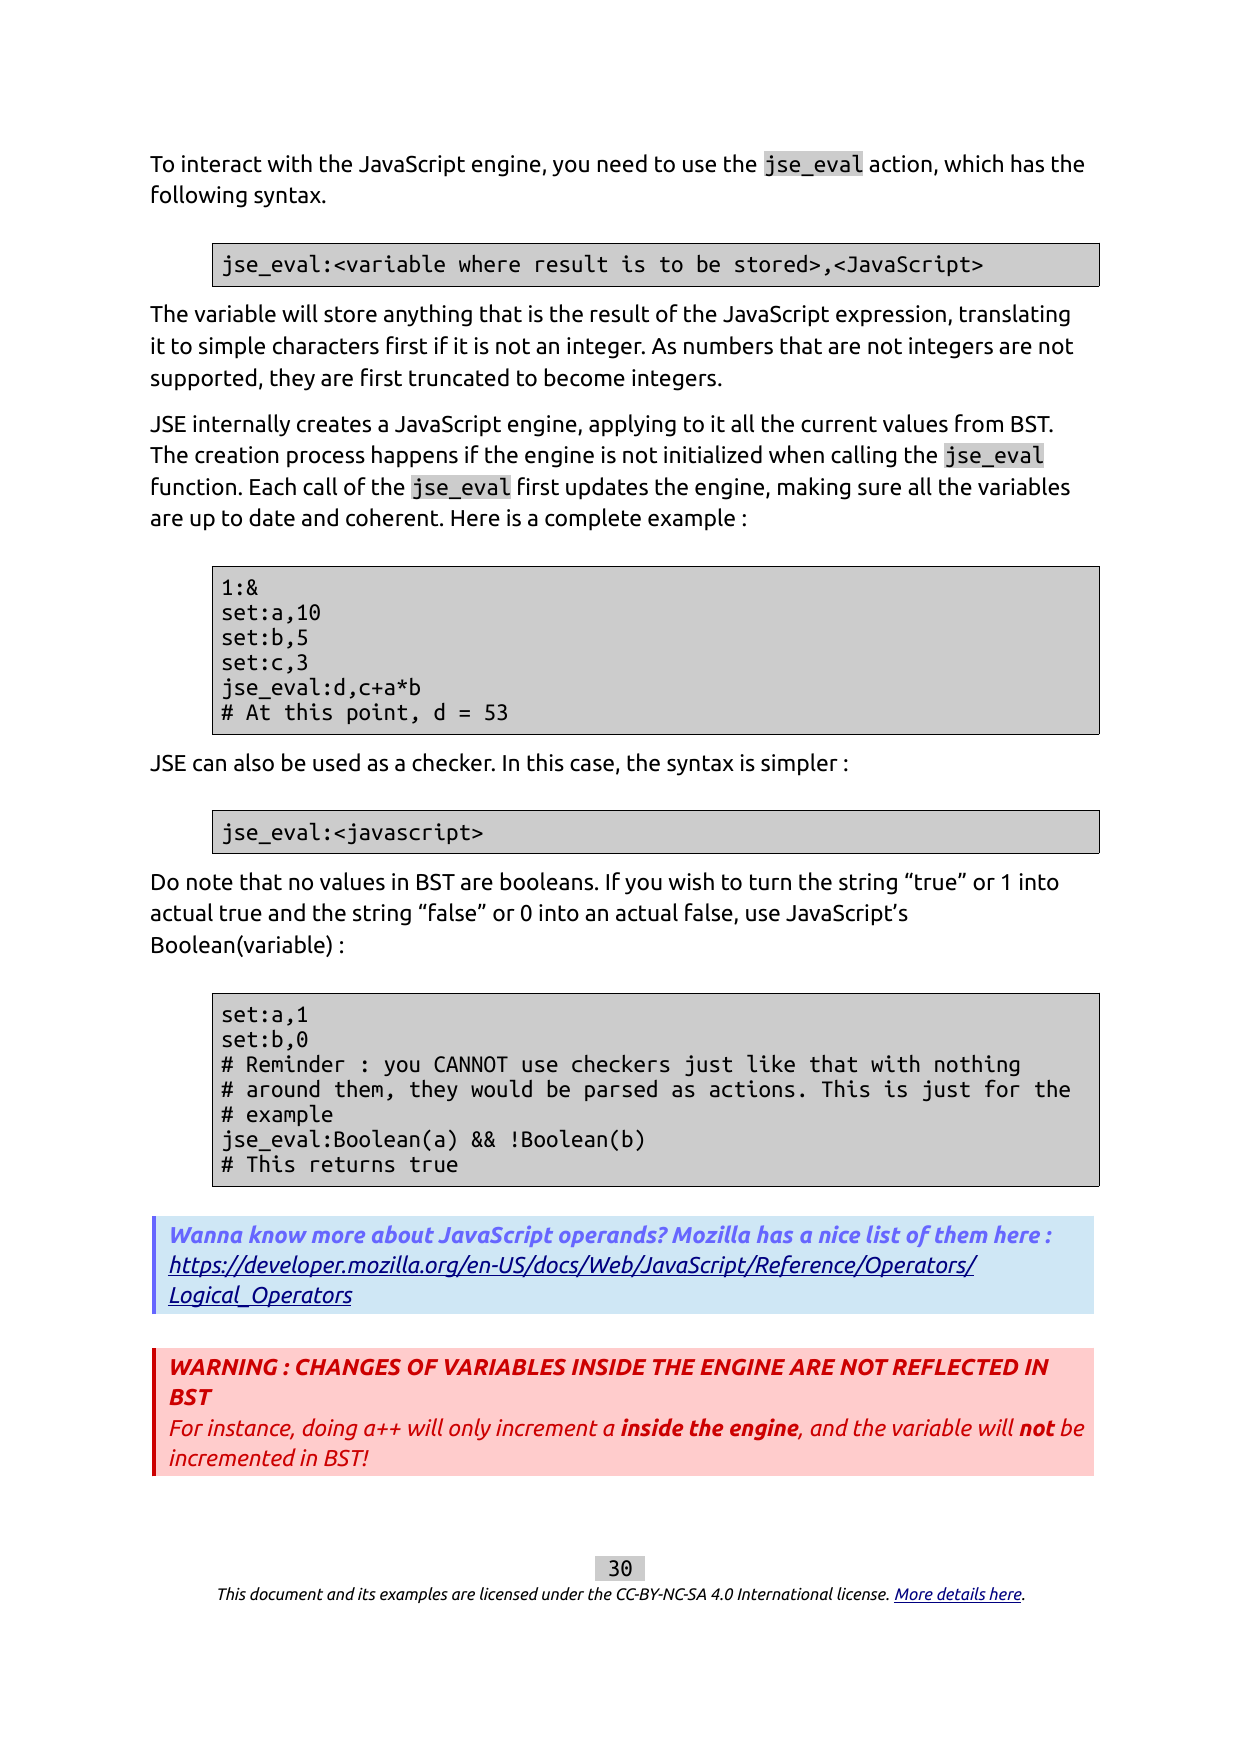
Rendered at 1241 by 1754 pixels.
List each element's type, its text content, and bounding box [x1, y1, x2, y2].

text set:a,10 [213, 591, 1099, 616]
text JSE internally creates a JavaScript engine, applying to it all the current values from BST. The creation process happens if the engine is not initialized when calling the jse_eval function. Each call of the jse_eval first updates the engine, making sure all the variables are up to date and coherent. Here is a complete example : [150, 410, 1090, 531]
text jse_eval:<javascript> [213, 811, 1099, 853]
text JSE can also be used as a checker. In this case, the syntax is simpler : [150, 749, 1090, 775]
text # around them, they would be parsed as actions. This is just for the [213, 1068, 1099, 1093]
text jse_eval:Boolean(a) && !Boolean(b) [213, 1118, 1099, 1143]
text To interact with the JavaScript engine, you need to use the jse_eval action, which has the following syntax. [150, 150, 1090, 208]
text jse_eval:<variable where result is to be stored>,<JavaScript> [213, 244, 1099, 286]
text Wanna know more about JavaScript operands? Mozilla has a nice list of them here : https://developer.mozilla.org/en-US/docs/Web/JavaScript/Reference/Operators/Logical_Operators [156, 1216, 1090, 1314]
text Do note that no values in BST are booleans. If you wish to turn the string “true” or 1 into actual true and the string “false” or 0 into an actual false, use JavaScript’s Boolean(variable) : [150, 868, 1090, 958]
text set:b,0 [213, 1018, 1099, 1043]
text set:c,3 [213, 641, 1099, 666]
text WARNING : CHANGES OF VARIABLES INSIDE THE ENGINE ARE NOT REFLECTED IN BST For instance, doing a++ will only increment a inside the engine, and the variable will not be incremented in BST! [156, 1348, 1090, 1476]
text # At this point, d = 53 [213, 691, 1099, 734]
text set:b,5 [213, 616, 1099, 641]
text The variable will store anything that is the result of the JavaScript expression, translating it to simple characters first if it is not an integer. As numbers that are not integers are not supported, they are first truncated to become integers. [150, 301, 1090, 390]
text # Reminder : you CANNOT use checkers just like that with nothing [213, 1043, 1099, 1068]
text jse_eval:d,c+a*b [213, 666, 1099, 691]
text set:a,1 [213, 994, 1099, 1018]
text # example [213, 1093, 1099, 1118]
text # This returns true [213, 1143, 1099, 1186]
text 1:& [213, 567, 1099, 591]
